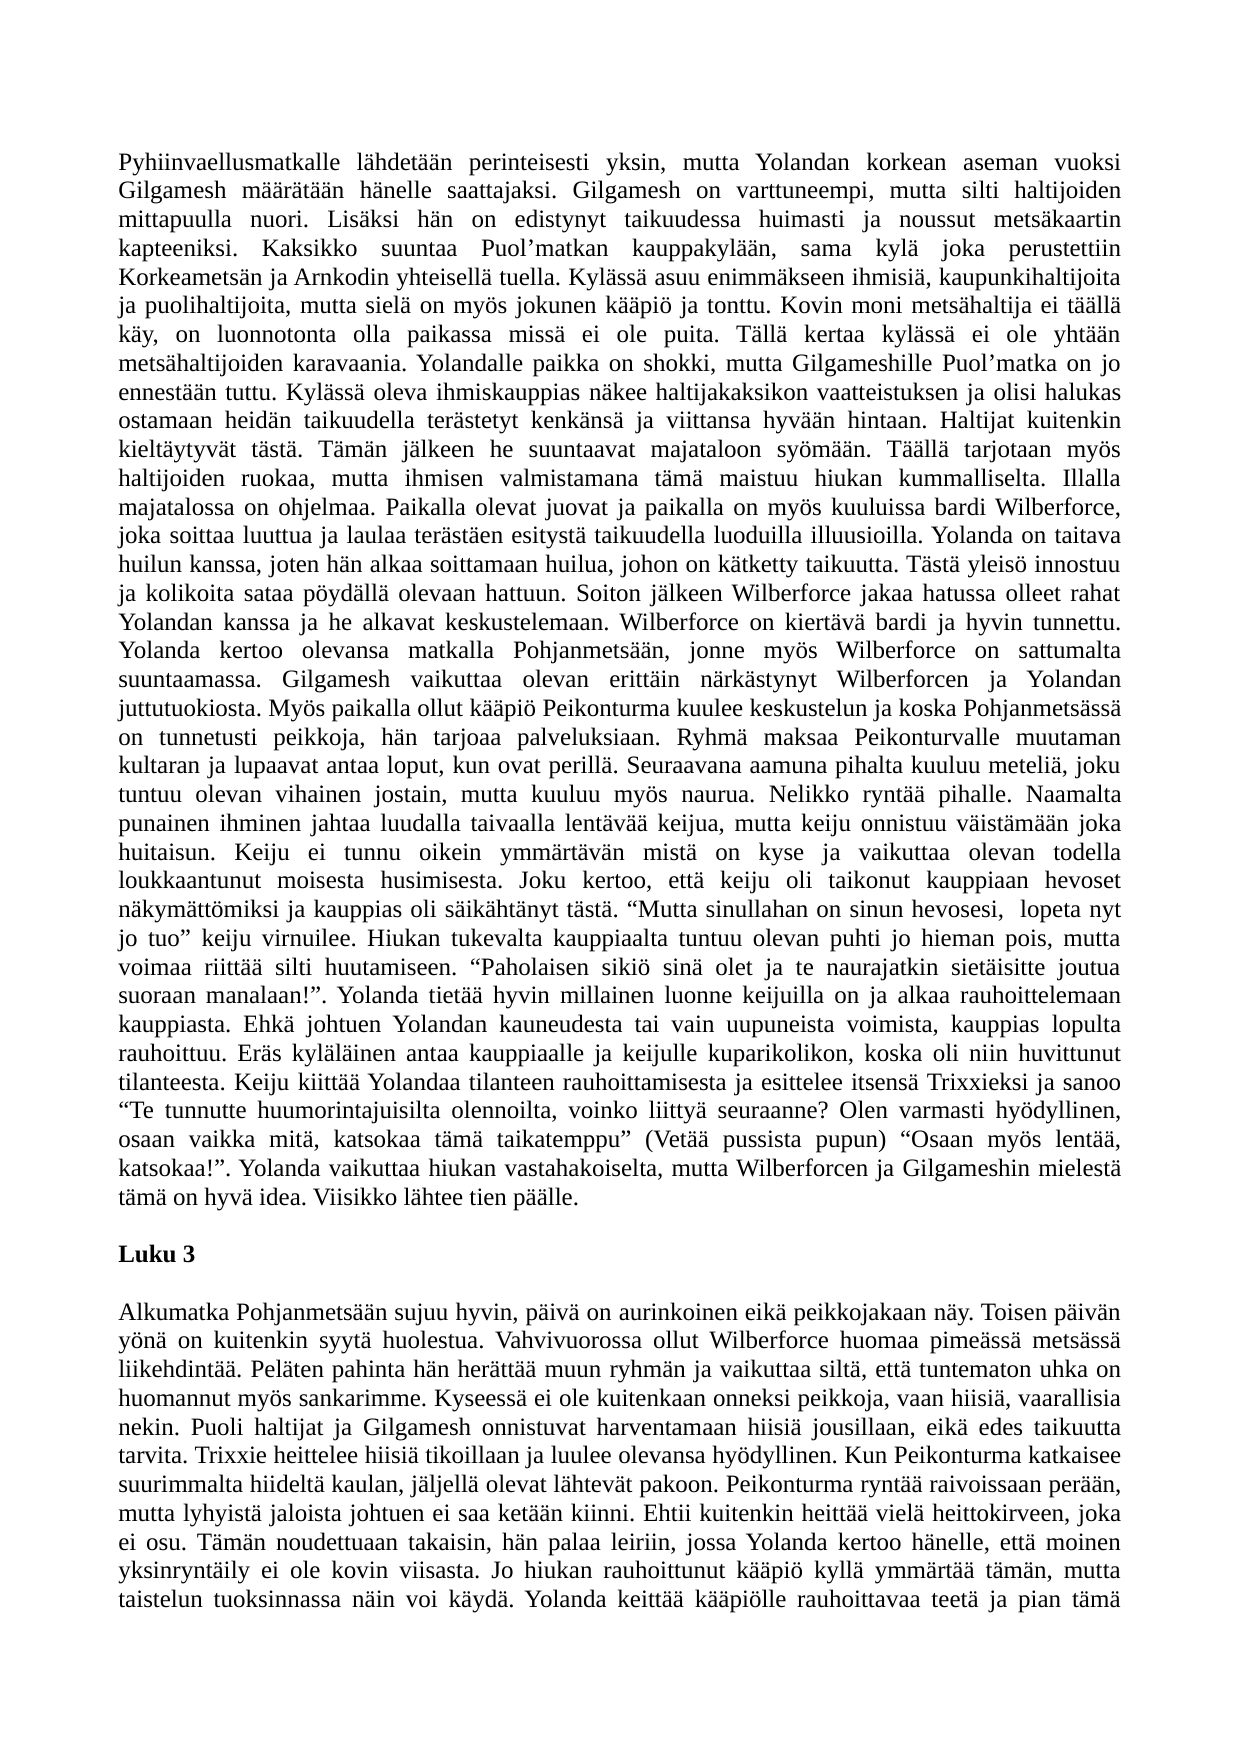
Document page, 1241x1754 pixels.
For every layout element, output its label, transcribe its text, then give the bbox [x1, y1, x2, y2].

text Alkumatka Pohjanmetsään sujuu hyvin, päivä on aurinkoinen eikä peikkojakaan näy. Toisen päivän yönä on kuitenkin syytä huolestua. Vahvivuorossa ollut Wilberforce huomaa pimeässä metsässä liikehdintää. Peläten pahinta hän herättää muun ryhmän ja vaikuttaa siltä, että tuntematon uhka on huomannut myös sankarimme. Kyseessä ei ole kuitenkaan onneksi peikkoja, vaan hiisiä, vaarallisia nekin. Puoli haltijat ja Gilgamesh onnistuvat harventamaan hiisiä jousillaan, eikä edes taikuutta tarvita. Trixxie heittelee hiisiä tikoillaan ja luulee olevansa hyödyllinen. Kun Peikonturma katkaisee suurimmalta hiideltä kaulan, jäljellä olevat lähtevät pakoon. Peikonturma ryntää raivoissaan perään, mutta lyhyistä jaloista johtuen ei saa ketään kiinni. Ehtii kuitenkin heittää vielä heittokirveen, joka ei osu. Tämän noudettuaan takaisin, hän palaa leiriin, jossa Yolanda kertoo hänelle, että moinen yksinryntäily ei ole kovin viisasta. Jo hiukan rauhoittunut kääpiö kyllä ymmärtää tämän, mutta taistelun tuoksinnassa näin voi käydä. Yolanda keittää kääpiölle rauhoittavaa teetä ja pian tämä [118, 1297, 1122, 1613]
text Pyhiinvaellusmatkalle lähdetään perinteisesti yksin, mutta Yolandan korkean aseman vuoksi Gilgamesh määrätään hänelle saattajaksi. Gilgamesh on varttuneempi, mutta silti haltijoiden mittapuulla nuori. Lisäksi hän on edistynyt taikuudessa huimasti ja noussut metsäkaartin kapteeniksi. Kaksikko suuntaa Puol’matkan kauppakylään, sama kylä joka perustettiin Korkeametsän ja Arnkodin yhteisellä tuella. Kylässä asuu enimmäkseen ihmisiä, kaupunkihaltijoita ja puolihaltijoita, mutta sielä on myös jokunen kääpiö ja tonttu. Kovin moni metsähaltija ei täällä käy, on luonnotonta olla paikassa missä ei ole puita. Tällä kertaa kylässä ei ole yhtään metsähaltijoiden karavaania. Yolandalle paikka on shokki, mutta Gilgameshille Puol’matka on jo ennestään tuttu. Kylässä oleva ihmiskauppias näkee haltijakaksikon vaatteistuksen ja olisi halukas ostamaan heidän taikuudella terästetyt kenkänsä ja viittansa hyvään hintaan. Haltijat kuitenkin kieltäytyvät tästä. Tämän jälkeen he suuntaavat majataloon syömään. Täällä tarjotaan myös haltijoiden ruokaa, mutta ihmisen valmistamana tämä maistuu hiukan kummalliselta. Illalla majatalossa on ohjelmaa. Paikalla olevat juovat ja paikalla on myös kuuluissa bardi Wilberforce, joka soittaa luuttua ja laulaa terästäen esitystä taikuudella luoduilla illuusioilla. Yolanda on taitava huilun kanssa, joten hän alkaa soittamaan huilua, johon on kätketty taikuutta. Tästä yleisö innostuu ja kolikoita sataa pöydällä olevaan hattuun. Soiton jälkeen Wilberforce jakaa hatussa olleet rahat Yolandan kanssa ja he alkavat keskustelemaan. Wilberforce on kiertävä bardi ja hyvin tunnettu. Yolanda kertoo olevansa matkalla Pohjanmetsään, jonne myös Wilberforce on sattumalta suuntaamassa. Gilgamesh vaikuttaa olevan erittäin närkästynyt Wilberforcen ja Yolandan juttutuokiosta. Myös paikalla ollut kääpiö Peikonturma kuulee keskustelun ja koska Pohjanmetsässä on tunnetusti peikkoja, hän tarjoaa palveluksiaan. Ryhmä maksaa Peikonturvalle muutaman kultaran ja lupaavat antaa loput, kun ovat perillä. Seuraavana aamuna pihalta kuuluu meteliä, joku tuntuu olevan vihainen jostain, mutta kuuluu myös naurua. Nelikko ryntää pihalle. Naamalta punainen ihminen jahtaa luudalla taivaalla lentävää keijua, mutta keiju onnistuu väistämään joka huitaisun. Keiju ei tunnu oikein ymmärtävän mistä on kyse ja vaikuttaa olevan todella loukkaantunut moisesta husimisesta. Joku kertoo, että keiju oli taikonut kauppiaan hevoset näkymättömiksi ja kauppias oli säikähtänyt tästä. “Mutta sinullahan on sinun hevosesi, lopeta nyt jo tuo” keiju virnuilee. Hiukan tukevalta kauppiaalta tuntuu olevan puhti jo hieman pois, mutta voimaa riittää silti huutamiseen. “Paholaisen sikiö sinä olet ja te naurajatkin sietäisitte joutua suoraan manalaan!”. Yolanda tietää hyvin millainen luonne keijuilla on ja alkaa rauhoittelemaan kauppiasta. Ehkä johtuen Yolandan kauneudesta tai vain uupuneista voimista, kauppias lopulta rauhoittuu. Eräs kyläläinen antaa kauppiaalle ja keijulle kuparikolikon, koska oli niin huvittunut tilanteesta. Keiju kiittää Yolandaa tilanteen rauhoittamisesta ja esittelee itsensä Trixxieksi ja sanoo “Te tunnutte huumorintajuisilta olennoilta, voinko liittyä seuraanne? Olen varmasti hyödyllinen, osaan vaikka mitä, katsokaa tämä taikatemppu” (Vetää pussista pupun) “Osaan myös lentää, katsokaa!”. Yolanda vaikuttaa hiukan vastahakoiselta, mutta Wilberforcen ja Gilgameshin mielestä tämä on hyvä idea. Viisikko lähtee tien päälle. [118, 147, 1122, 1211]
text Luku 3 [118, 1239, 1122, 1268]
